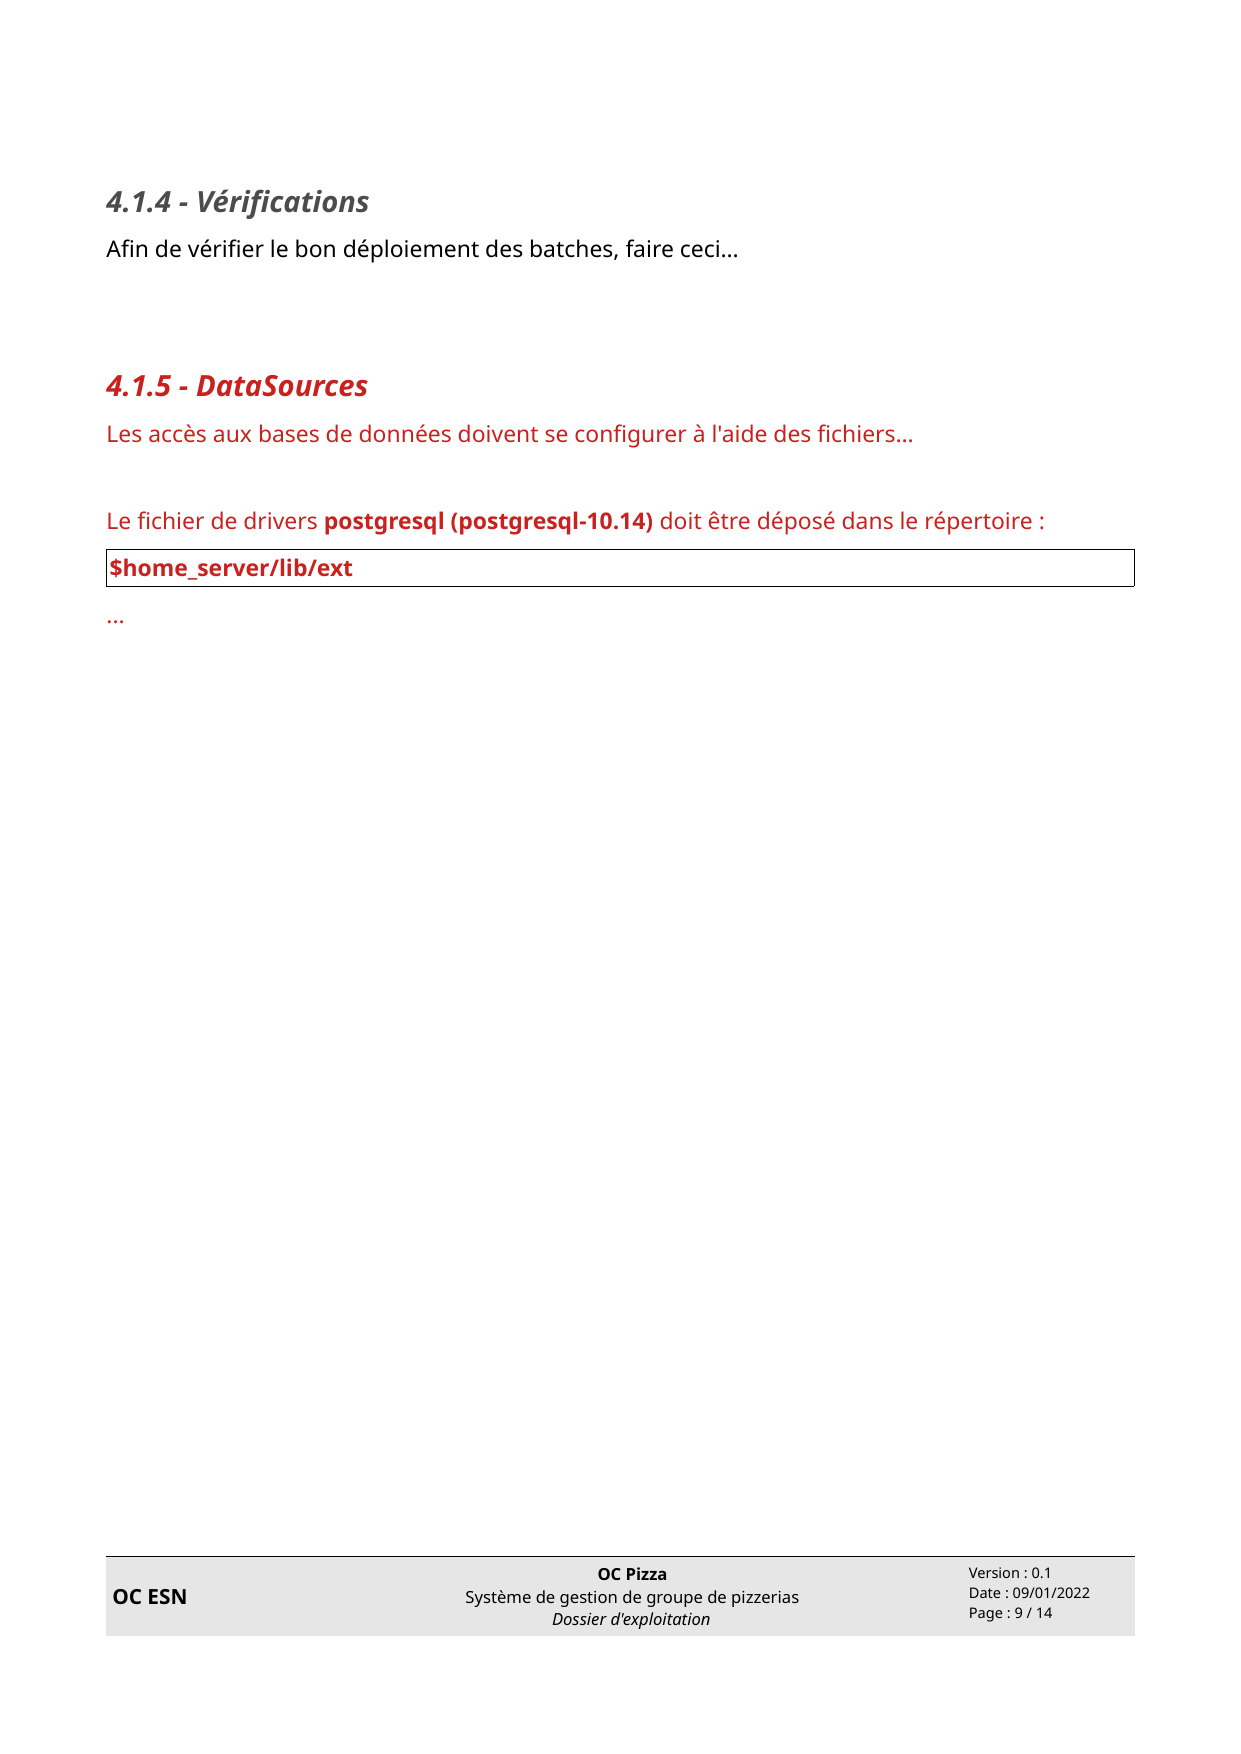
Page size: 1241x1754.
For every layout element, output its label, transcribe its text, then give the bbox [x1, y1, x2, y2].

subtitle DataSources [106, 366, 1134, 405]
text Le fichier de drivers postgresql (postgresql-10.14) doit être déposé dans le répertoire : [106, 505, 1134, 536]
text Les accès aux bases de données doivent se configurer à l'aide des fichiers… [106, 418, 1134, 449]
text ... [106, 599, 1134, 630]
subtitle Vérifications [106, 181, 1134, 221]
text $home_server/lib/ext [107, 550, 1134, 586]
text Afin de vérifier le bon déploiement des batches, faire ceci… [106, 233, 1134, 264]
